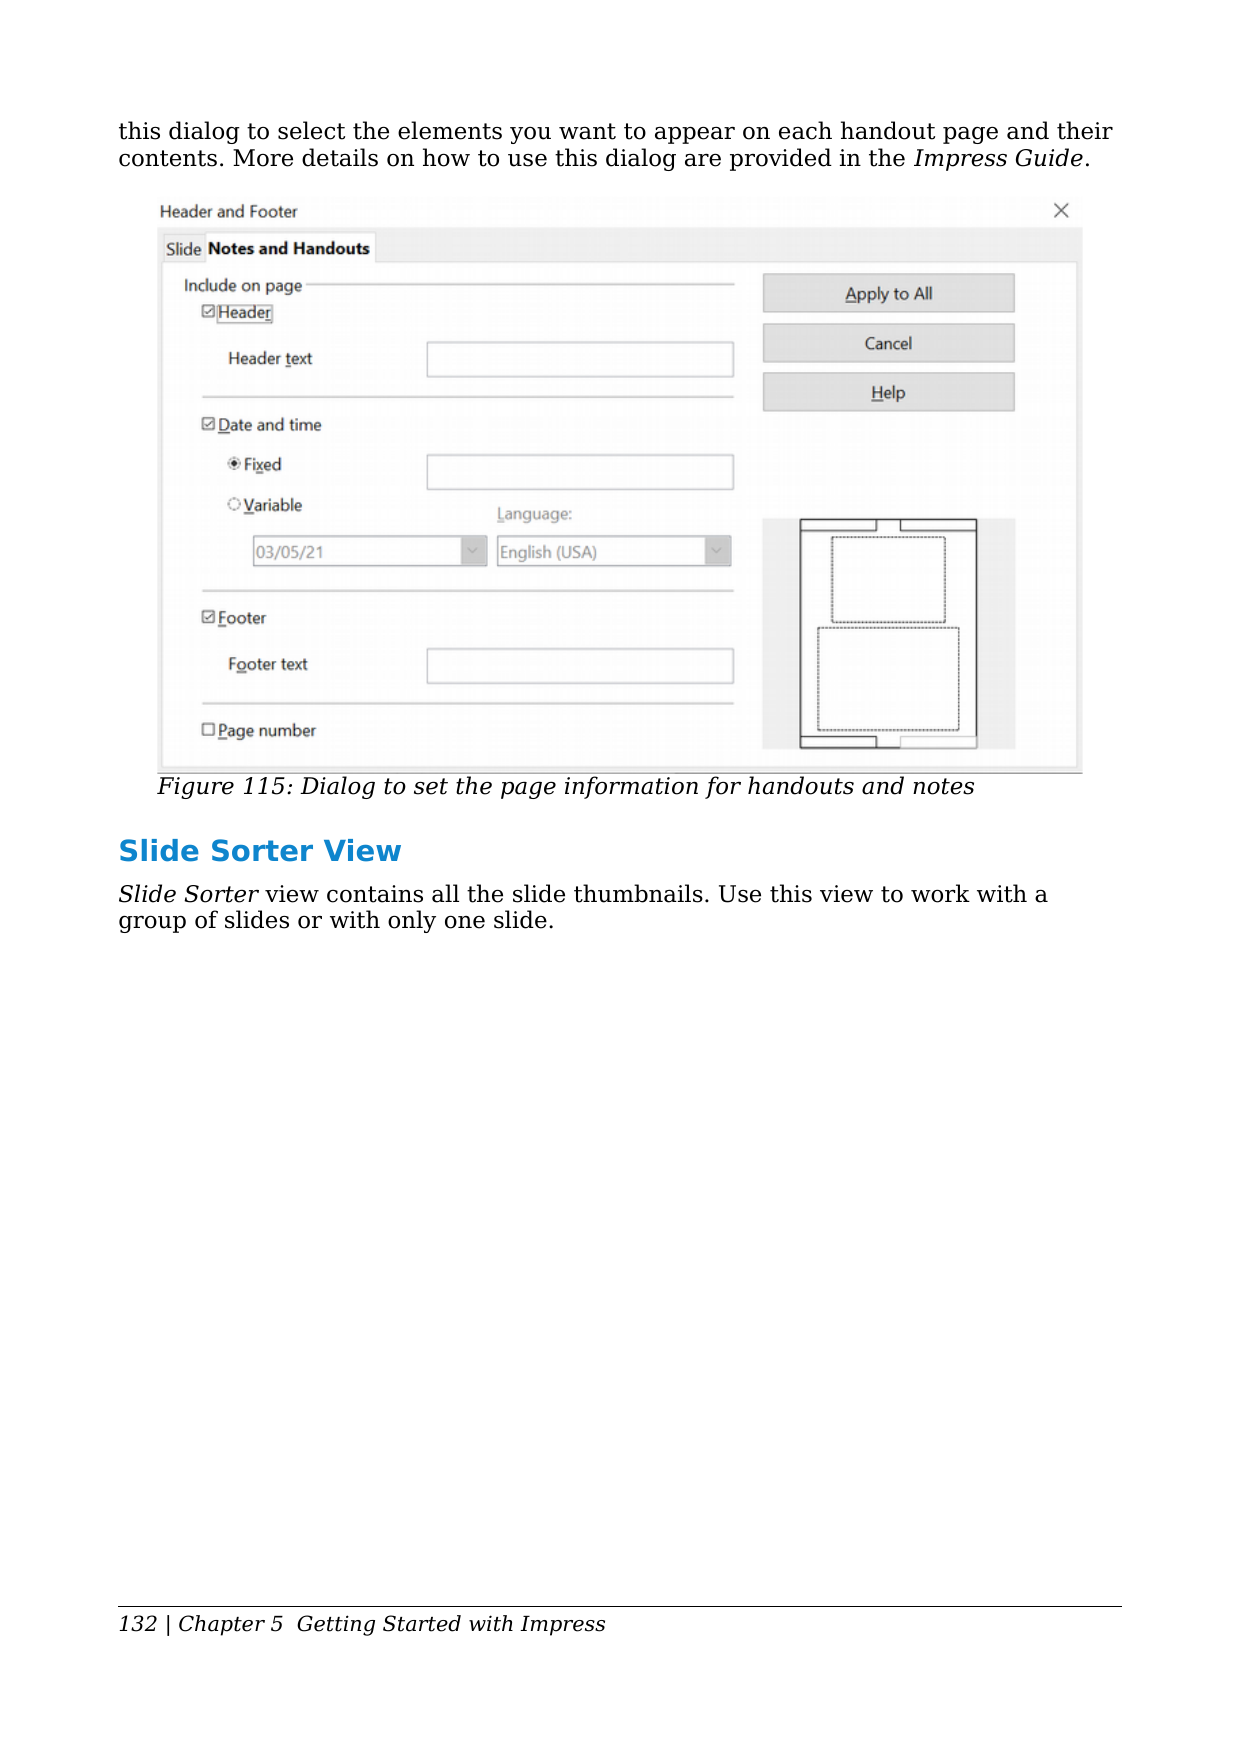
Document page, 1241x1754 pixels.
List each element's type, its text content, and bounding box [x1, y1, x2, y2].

text this dialog to select the elements you want to appear on each handout page and their contents. More details on how to use this dialog are provided in the Impress Guide. [118, 118, 1122, 171]
picture [157, 196, 1083, 774]
text Figure 115: Dialog to set the page information for handouts and notes [157, 774, 1083, 800]
subtitle Slide Sorter View [118, 835, 1122, 869]
text Slide Sorter view contains all the slide thumbnails. Use this view to work with a group of slides or with only one slide. [118, 881, 1122, 934]
